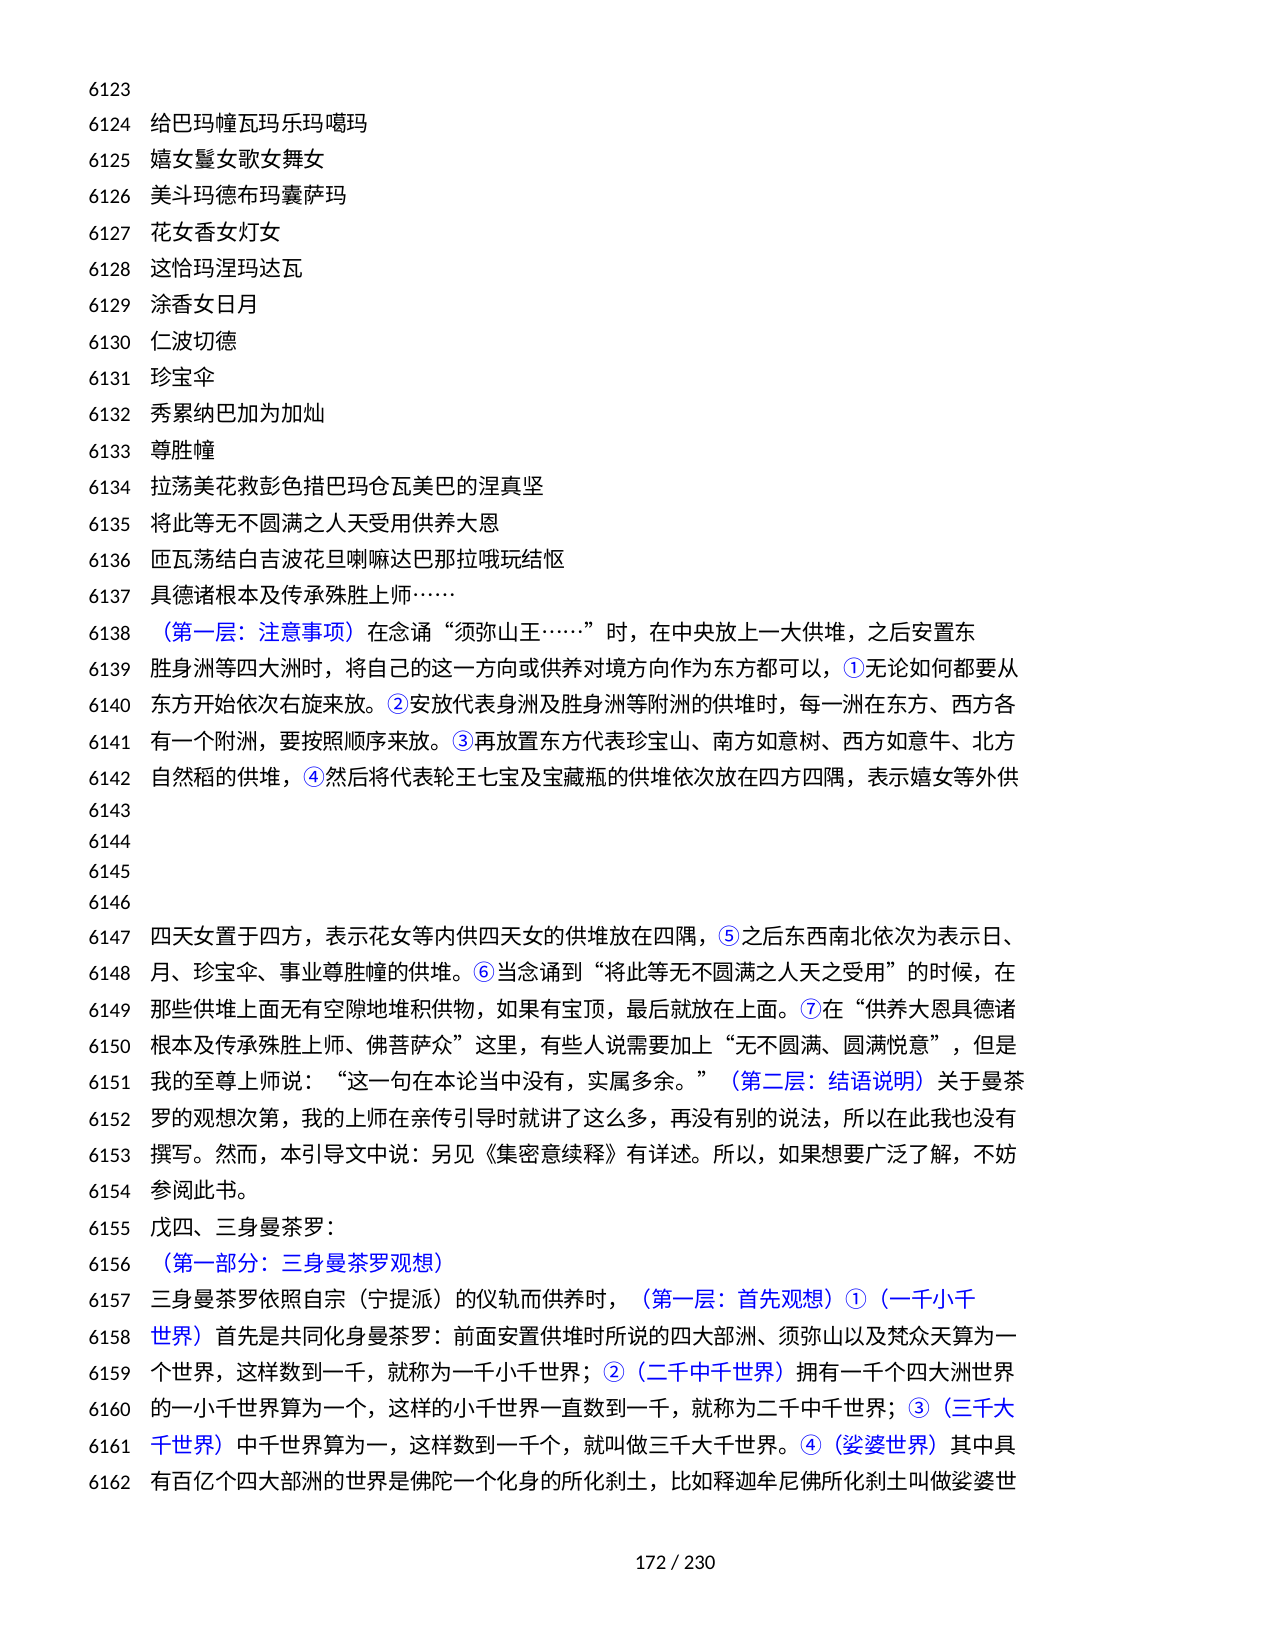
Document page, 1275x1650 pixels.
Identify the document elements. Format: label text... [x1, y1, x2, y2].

text 千世界）中千世界算为一，这样数到一千个，就叫做三千大千世界。④（娑婆世界）其中具 [150, 1428, 1200, 1459]
text 这恰玛涅玛达瓦 [150, 251, 1200, 283]
text 三身曼茶罗依照自宗（宁提派）的仪轨而供养时，（第一层：首先观想）①（一千小千 [150, 1282, 1200, 1314]
text 珍宝伞 [150, 360, 1200, 392]
text （第一部分：三身曼茶罗观想） [150, 1246, 1200, 1278]
text 根本及传承殊胜上师、佛菩萨众”这里，有些人说需要加上“无不圆满、圆满悦意”，但是 [150, 1028, 1200, 1059]
text 有一个附洲，要按照顺序来放。③再放置东方代表珍宝山、南方如意树、西方如意牛、北方 [150, 724, 1200, 755]
text 世界）首先是共同化身曼茶罗：前面安置供堆时所说的四大部洲、须弥山以及梵众天算为一 [150, 1319, 1200, 1350]
text 月、珍宝伞、事业尊胜幢的供堆。⑥当念诵到“将此等无不圆满之人天之受用”的时候，在 [150, 955, 1200, 987]
text 自然稻的供堆，④然后将代表轮王七宝及宝藏瓶的供堆依次放在四方四隅，表示嬉女等外供 [150, 760, 1200, 792]
text 的一小千世界算为一个，这样的小千世界一直数到一千，就称为二千中千世界；③（三千大 [150, 1391, 1200, 1423]
text 花女香女灯女 [150, 215, 1200, 246]
text 参阅此书。 [150, 1173, 1200, 1205]
text 罗的观想次第，我的上师在亲传引导时就讲了这么多，再没有别的说法，所以在此我也没有 [150, 1101, 1200, 1132]
text 那些供堆上面无有空隙地堆积供物，如果有宝顶，最后就放在上面。⑦在“供养大恩具德诸 [150, 992, 1200, 1023]
text （第一层：注意事项）在念诵“须弥山王……”时，在中央放上一大供堆，之后安置东 [150, 614, 1200, 646]
text 具德诸根本及传承殊胜上师…… [150, 578, 1200, 610]
text 东方开始依次右旋来放。②安放代表身洲及胜身洲等附洲的供堆时，每一洲在东方、西方各 [150, 687, 1200, 719]
text 涂香女日月 [150, 287, 1200, 319]
text 仁波切德 [150, 324, 1200, 355]
text 嬉女鬘女歌女舞女 [150, 142, 1200, 174]
text 尊胜幢 [150, 433, 1200, 464]
text 将此等无不圆满之人天受用供养大恩 [150, 506, 1200, 537]
text 戊四、三身曼茶罗： [150, 1210, 1200, 1241]
text 四天女置于四方，表示花女等内供四天女的供堆放在四隅，⑤之后东西南北依次为表示日、 [150, 919, 1200, 951]
text 我的至尊上师说：“这一句在本论当中没有，实属多余。”（第二层：结语说明）关于曼茶 [150, 1064, 1200, 1096]
text 匝瓦荡结白吉波花旦喇嘛达巴那拉哦玩结怄 [150, 542, 1200, 573]
text 美斗玛德布玛囊萨玛 [150, 178, 1200, 210]
text 给巴玛幢瓦玛乐玛噶玛 [150, 106, 1200, 137]
text 个世界，这样数到一千，就称为一千小千世界；②（二千中千世界）拥有一千个四大洲世界 [150, 1355, 1200, 1387]
text 拉荡美花救彭色措巴玛仓瓦美巴的涅真坚 [150, 469, 1200, 501]
text 撰写。然而，本引导文中说：另见《集密意续释》有详述。所以，如果想要广泛了解，不妨 [150, 1137, 1200, 1169]
text 有百亿个四大部洲的世界是佛陀一个化身的所化刹土，比如释迦牟尼佛所化刹土叫做娑婆世 [150, 1464, 1200, 1496]
text 胜身洲等四大洲时，将自己的这一方向或供养对境方向作为东方都可以，①无论如何都要从 [150, 651, 1200, 683]
text 秀累纳巴加为加灿 [150, 396, 1200, 428]
